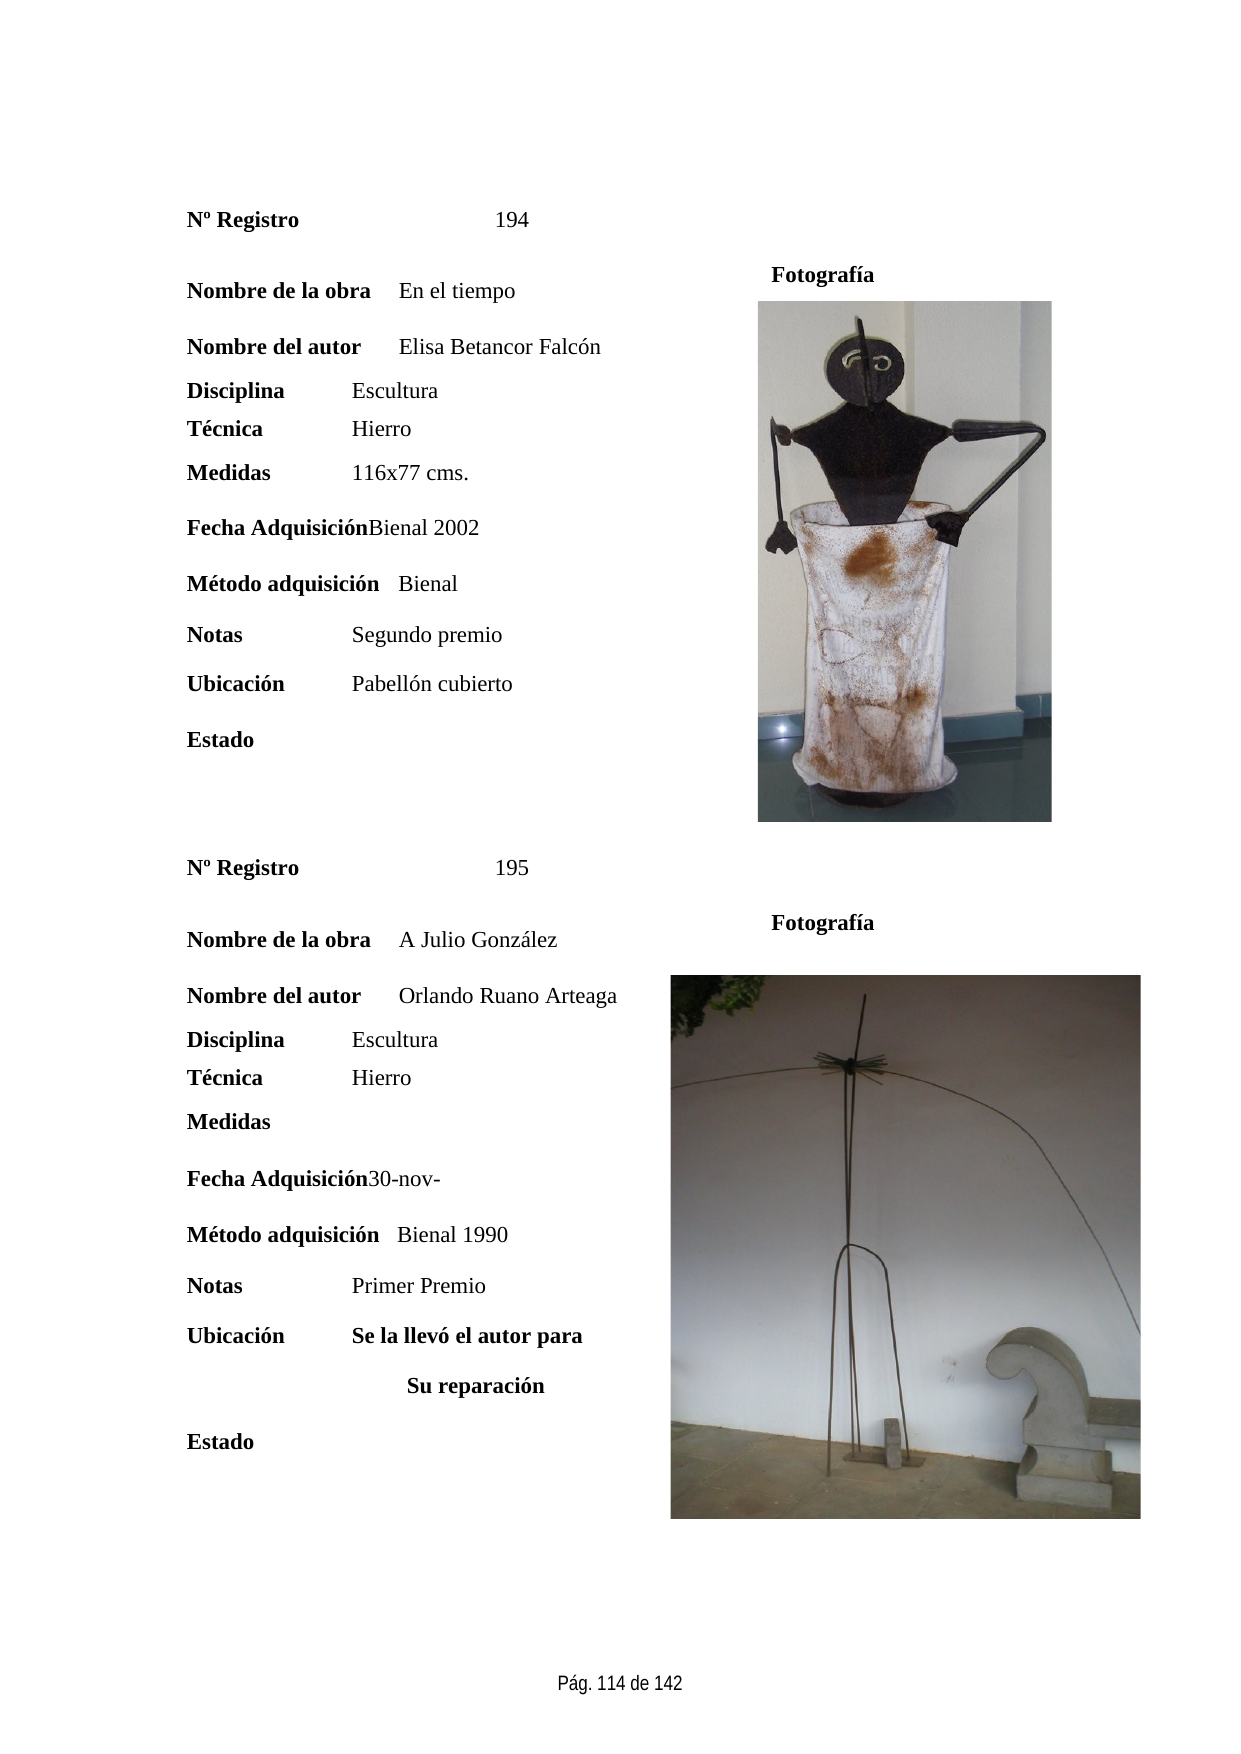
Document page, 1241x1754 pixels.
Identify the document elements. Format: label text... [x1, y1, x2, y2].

subtitle Estado [187, 726, 617, 753]
text Nombre del autor Orlando Ruano Arteaga [187, 982, 617, 1008]
text Fecha Adquisición30-nov- Método adquisición Bienal 1990 [187, 1165, 514, 1247]
text Nombre de la obra En el tiempo [187, 277, 617, 304]
subtitle Medidas [187, 1108, 617, 1134]
text Nº Registro 195 [187, 854, 617, 881]
text Nombre del autor Elisa Betancor Falcón [187, 333, 617, 359]
subtitle Ubicación Se la llevó el autor para [187, 1322, 617, 1348]
text Nº Registro 194 [187, 206, 617, 232]
text Notas Primer Premio [187, 1276, 617, 1298]
text Notas Segundo premio [187, 625, 617, 647]
text Técnica Hierro [187, 415, 617, 441]
text Disciplina Escultura [187, 377, 617, 403]
text Fotografía [771, 261, 1153, 287]
text Ubicación Pabellón cubierto [187, 670, 617, 696]
text Disciplina Escultura [187, 1026, 617, 1052]
text Fotografía [771, 909, 1153, 935]
text Medidas 116x77 cms. Fecha AdquisiciónBienal 2002 Método adquisición Bienal [187, 458, 503, 596]
picture [670, 975, 1141, 1519]
picture [757, 301, 1052, 822]
text Estado [187, 1428, 617, 1454]
text Técnica Hierro [187, 1064, 617, 1090]
text Su reparación [407, 1372, 617, 1398]
text Nombre de la obra A Julio González [187, 926, 617, 953]
